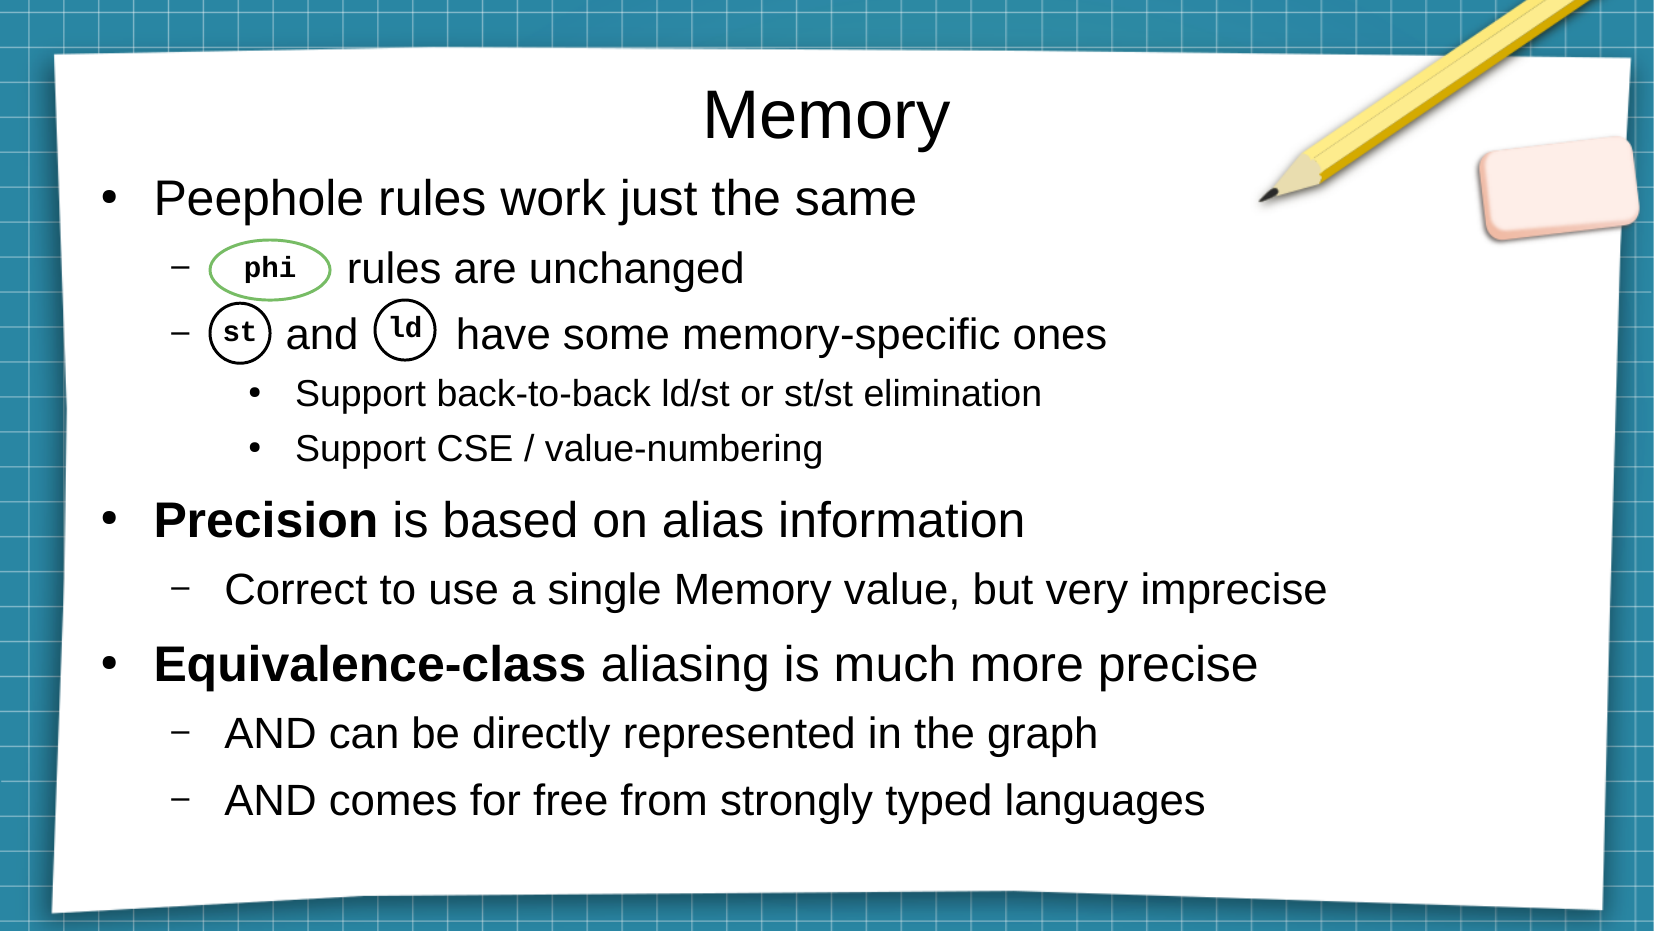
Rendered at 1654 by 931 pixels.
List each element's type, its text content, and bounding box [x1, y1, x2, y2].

text_box phi [210, 240, 331, 301]
text_box ld [375, 300, 436, 361]
list Peephole rules work just the same rules are unchanged and have some memory-specific ones Support back-to-back ld/st or st/st elimination Support CSE / value-numbering Precision is based on alias information Correct to use a single Memory value, but very imprecise Equivalence-class aliasing is much more precise AND can be directly represented in the graph AND comes for free from strongly typed languages [82, 170, 1351, 841]
picture [0, 0, 1654, 931]
title Memory [82, 37, 1571, 193]
text_box st [210, 303, 271, 364]
